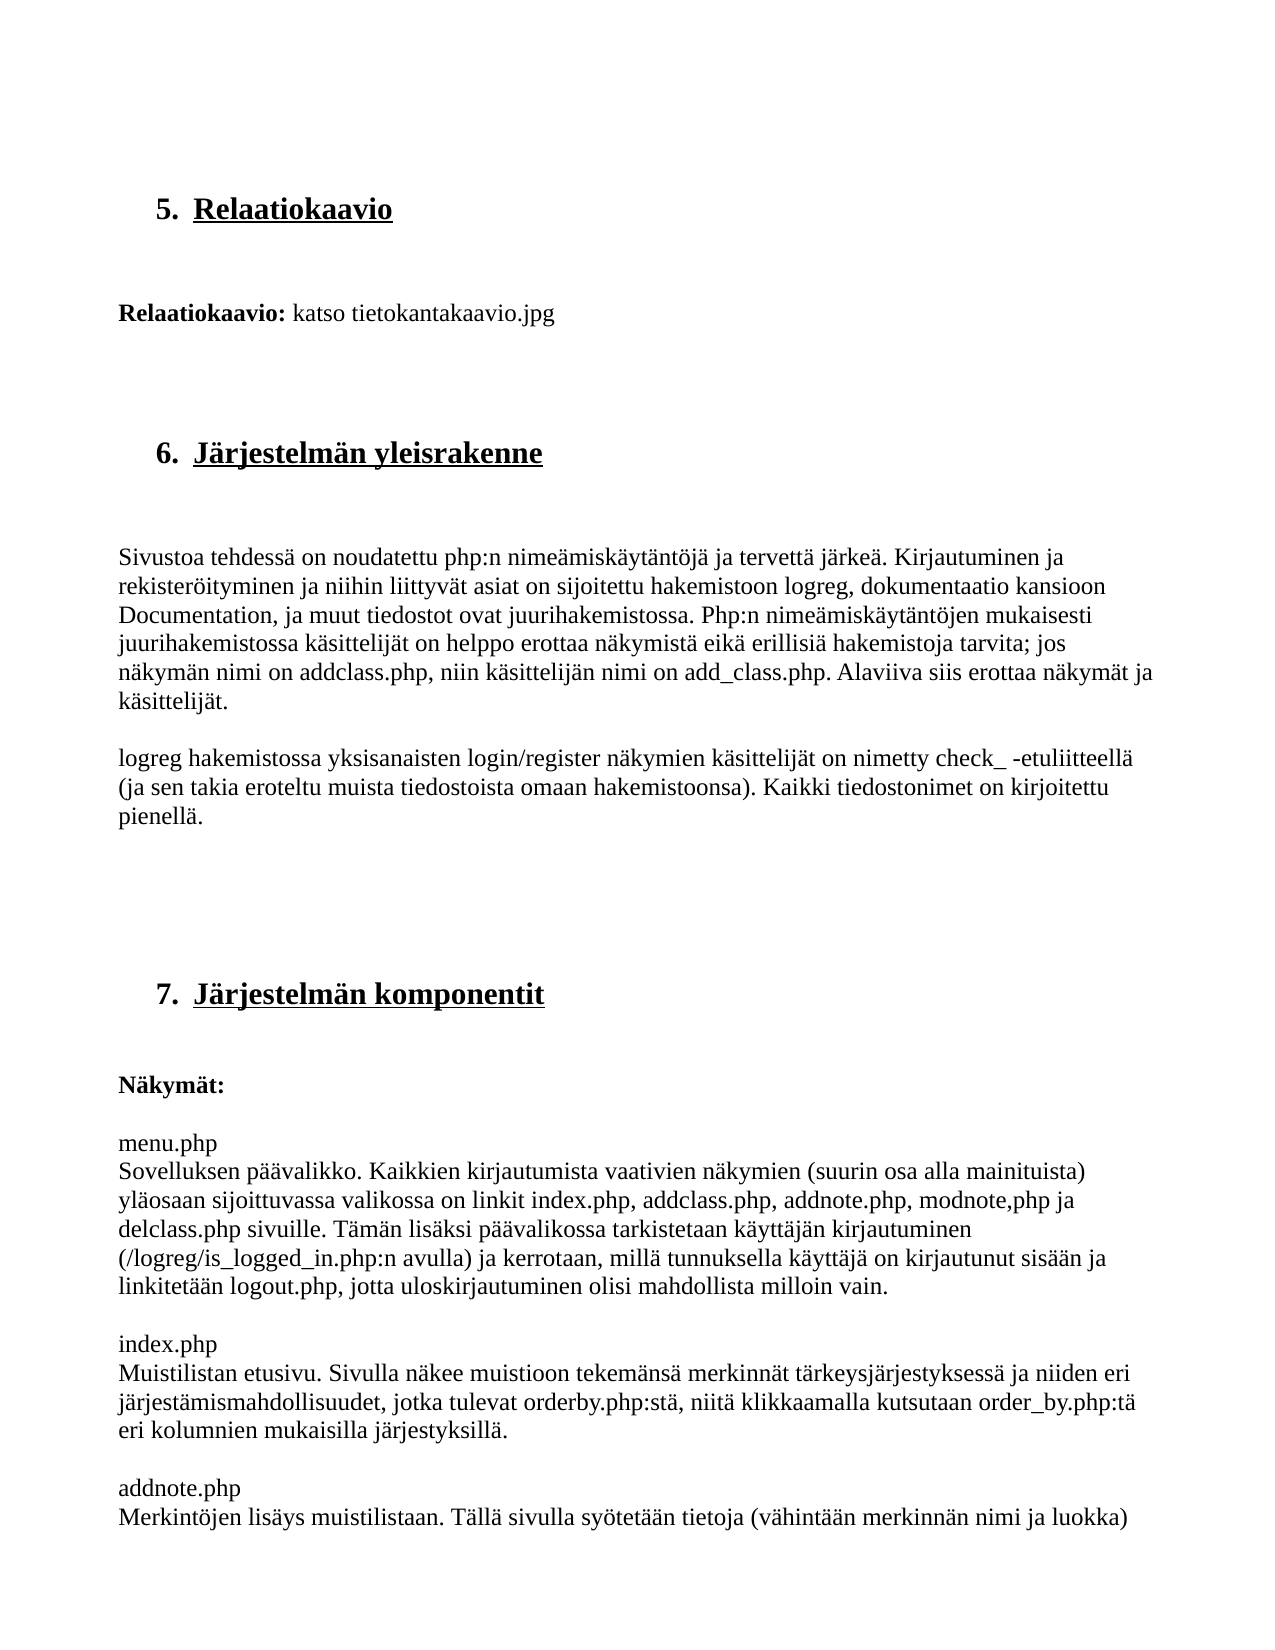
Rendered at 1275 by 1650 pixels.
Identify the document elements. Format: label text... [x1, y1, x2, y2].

list Järjestelmän yleisrakenne [156, 434, 1157, 470]
text Sovelluksen päävalikko. Kaikkien kirjautumista vaativien näkymien (suurin osa alla mainituista) yläosaan sijoittuvassa valikossa on linkit index.php, addclass.php, addnote.php, modnote,php ja delclass.php sivuille. Tämän lisäksi päävalikossa tarkistetaan käyttäjän kirjautuminen (/logreg/is_logged_in.php:n avulla) ja kerrotaan, millä tunnuksella käyttäjä on kirjautunut sisään ja linkitetään logout.php, jotta uloskirjautuminen olisi mahdollista milloin vain. [118, 1156, 1157, 1300]
text menu.php [118, 1128, 1157, 1156]
list Järjestelmän komponentit [156, 976, 1157, 1011]
text Relaatiokaavio: katso tietokantakaavio.jpg [118, 298, 1157, 327]
list Relaatiokaavio [156, 190, 1157, 226]
text Merkintöjen lisäys muistilistaan. Tällä sivulla syötetään tietoja (vähintään merkinnän nimi ja luokka) [118, 1502, 1157, 1531]
text Muistilistan etusivu. Sivulla näkee muistioon tekemänsä merkinnät tärkeysjärjestyksessä ja niiden eri järjestämismahdollisuudet, jotka tulevat orderby.php:stä, niitä klikkaamalla kutsutaan order_by.php:tä eri kolumnien mukaisilla järjestyksillä. [118, 1358, 1157, 1444]
text index.php [118, 1329, 1157, 1358]
text logreg hakemistossa yksisanaisten login/register näkymien käsittelijät on nimetty check_ -etuliitteellä (ja sen takia eroteltu muista tiedostoista omaan hakemistoonsa). Kaikki tiedostonimet on kirjoitettu pienellä. [118, 743, 1157, 830]
text Näkymät: [118, 1070, 1157, 1098]
text Sivustoa tehdessä on noudatettu php:n nimeämiskäytäntöjä ja tervettä järkeä. Kirjautuminen ja rekisteröityminen ja niihin liittyvät asiat on sijoitettu hakemistoon logreg, dokumentaatio kansioon Documentation, ja muut tiedostot ovat juurihakemistossa. Php:n nimeämiskäytäntöjen mukaisesti juurihakemistossa käsittelijät on helppo erottaa näkymistä eikä erillisiä hakemistoja tarvita; jos näkymän nimi on addclass.php, niin käsittelijän nimi on add_class.php. Alaviiva siis erottaa näkymät ja käsittelijät. [118, 542, 1157, 715]
text addnote.php [118, 1473, 1157, 1502]
